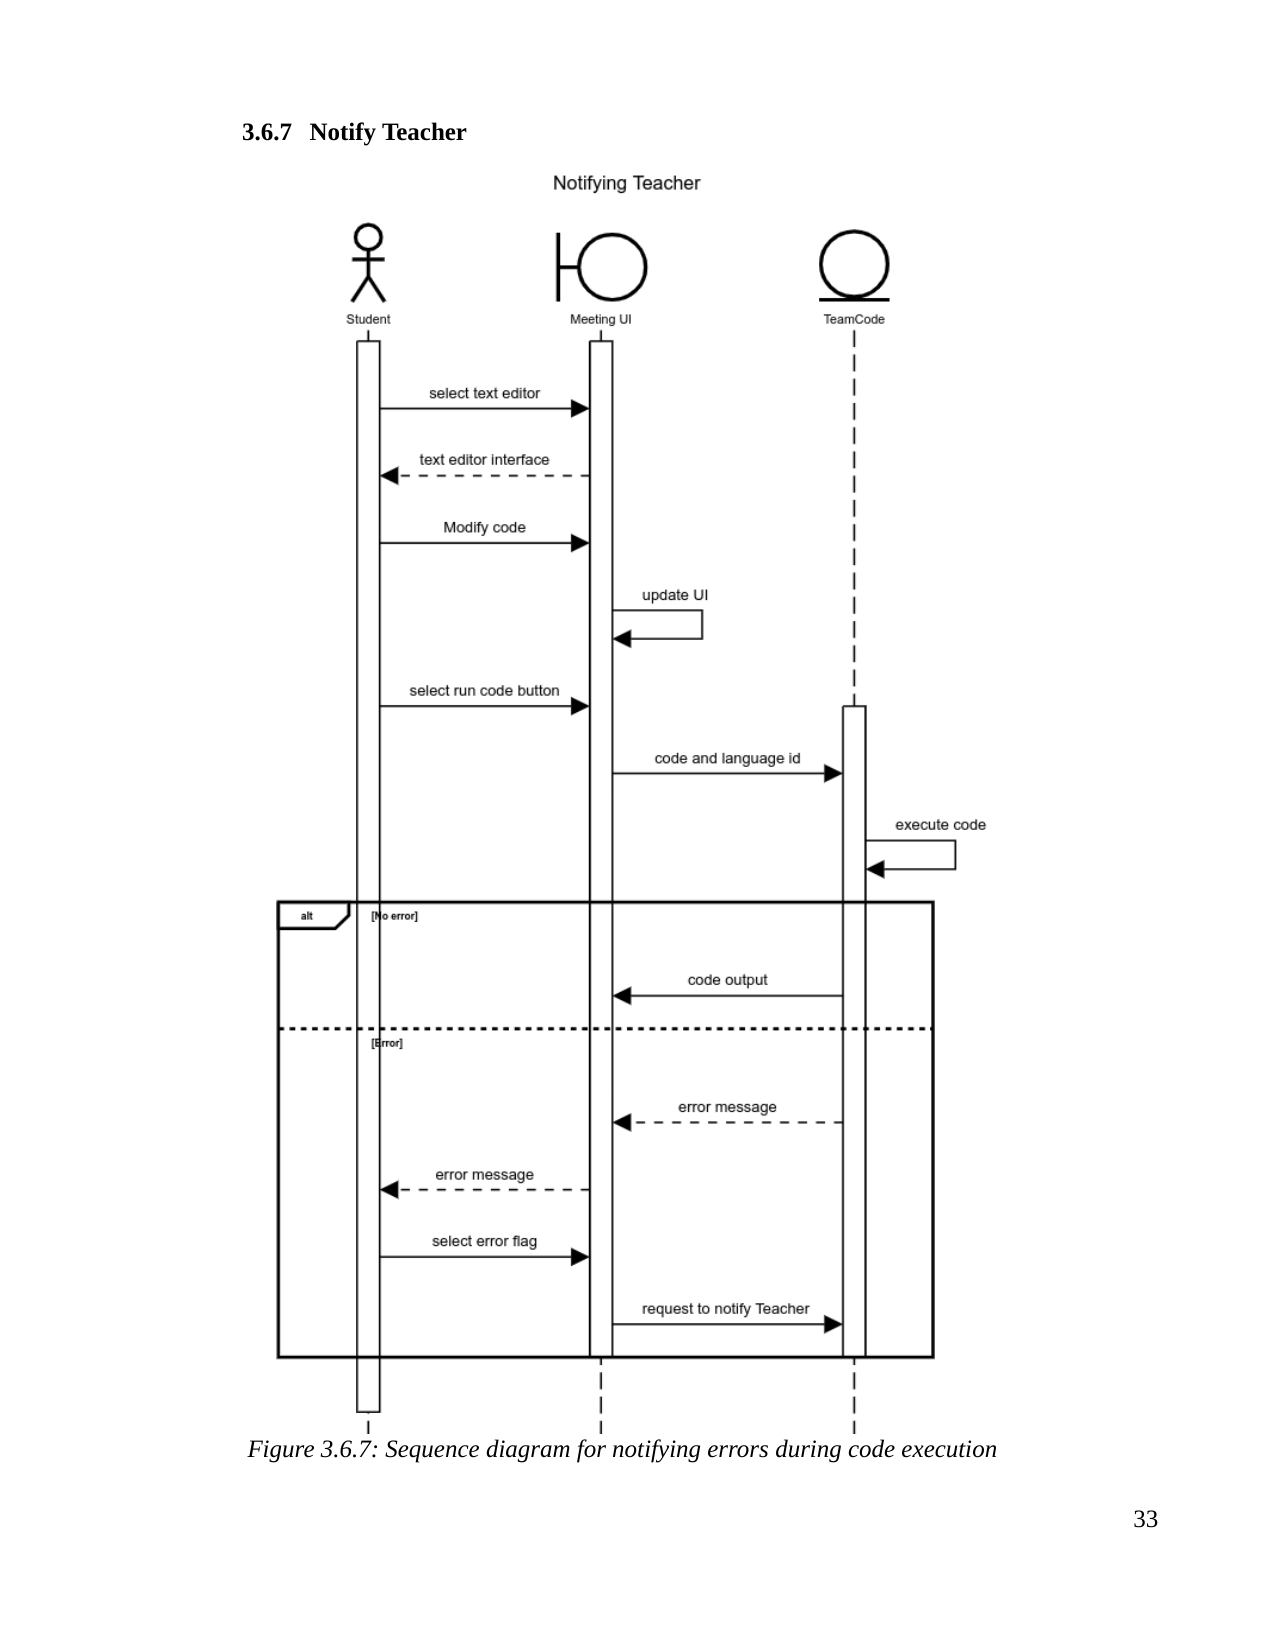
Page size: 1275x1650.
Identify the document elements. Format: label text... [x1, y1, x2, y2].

subtitle Notify Teacher [236, 117, 1158, 146]
picture [265, 173, 997, 1434]
text Figure 3.6.7: Sequence diagram for notifying errors during code execution [247, 177, 1027, 1463]
